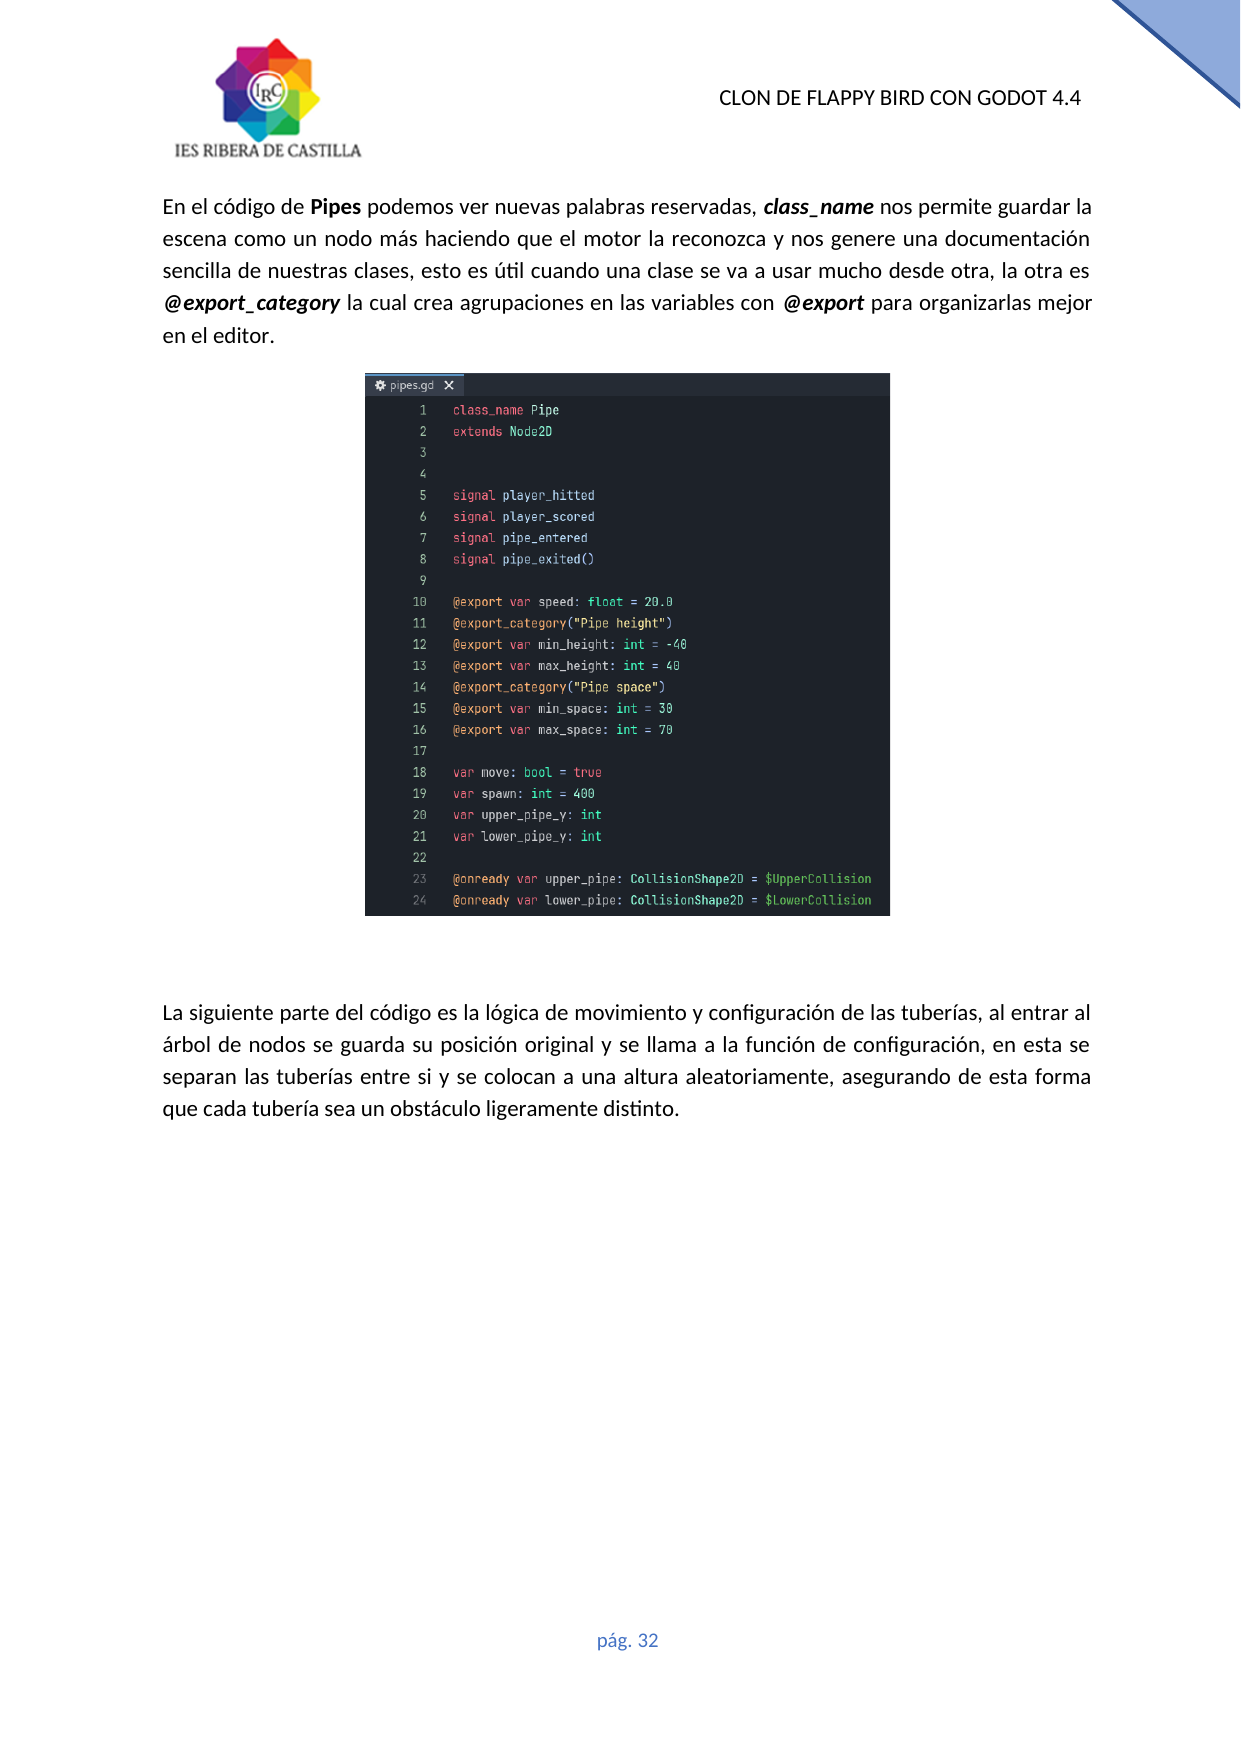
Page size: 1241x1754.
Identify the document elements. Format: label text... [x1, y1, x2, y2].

picture [173, 29, 366, 164]
picture [365, 373, 891, 916]
text En el código de Pipes podemos ver nuevas palabras reservadas, class_name nos permite guardar la escena como un nodo más haciendo que el motor la reconozca y nos genere una documentación sencilla de nuestras clases, esto es útil cuando una clase se va a usar mucho desde otra, la otra es @export_category la cual crea agrupaciones en las variables con @export para organizarlas mejor en el editor. [162, 192, 1093, 349]
text La siguiente parte del código es la lógica de movimiento y configuración de las tuberías, al entrar al árbol de nodos se guarda su posición original y se llama a la función de configuración, en esta se separan las tuberías entre si y se colocan a una altura aleatoriamente, asegurando de esta forma que cada tubería sea un obstáculo ligeramente distinto. [162, 998, 1093, 1122]
